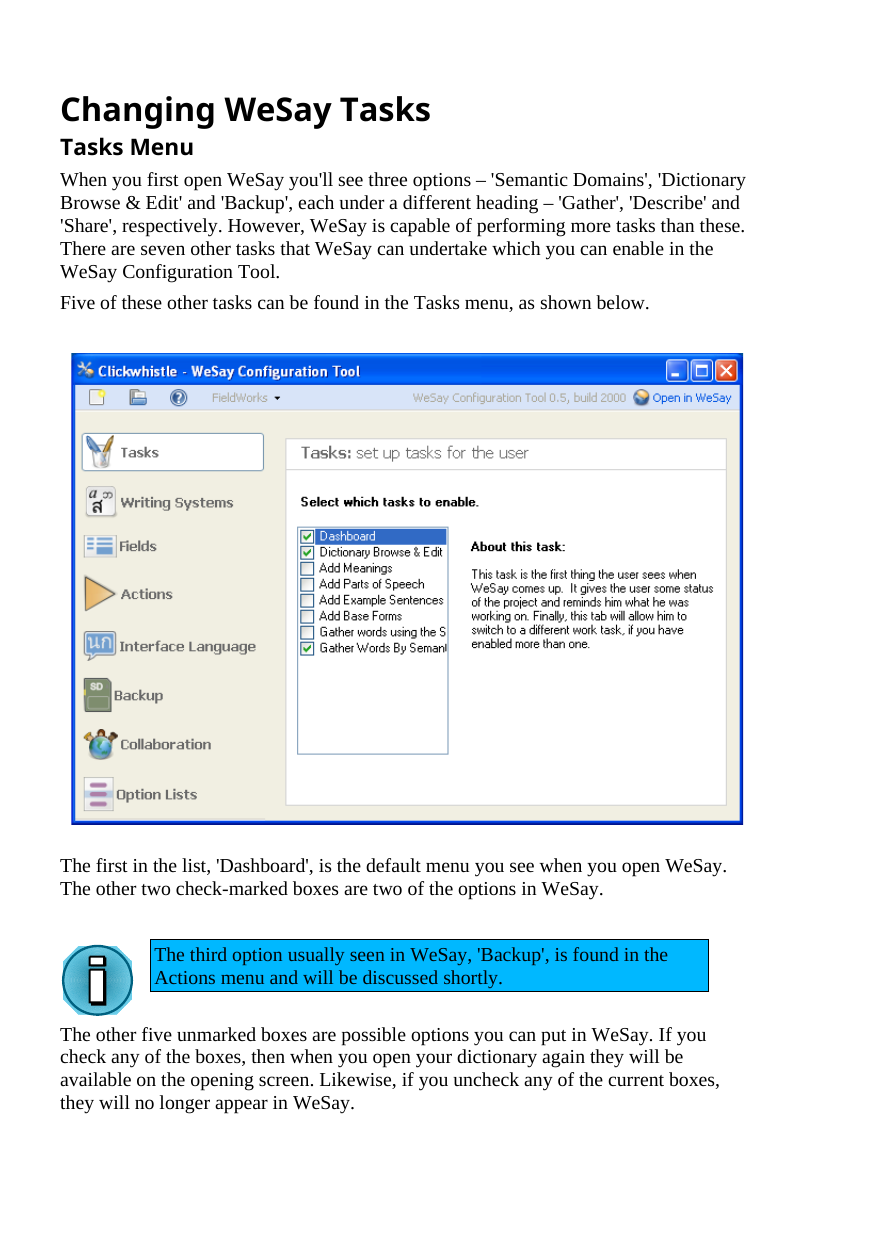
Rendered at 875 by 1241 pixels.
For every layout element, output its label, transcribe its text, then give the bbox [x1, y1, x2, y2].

text When you first open WeSay you'll see three options – 'Semantic Domains', 'Dictionary Browse & Edit' and 'Backup', each under a different heading – 'Gather', 'Describe' and 'Share', respectively. However, WeSay is capable of performing more tasks than these. There are seven other tasks that WeSay can undertake which you can enable in the WeSay Configuration Tool. [60, 168, 754, 282]
picture [71, 353, 744, 825]
subtitle Tasks Menu [60, 131, 754, 162]
text Five of these other tasks can be found in the Tasks menu, as shown below. [60, 291, 754, 314]
subtitle Changing WeSay Tasks [60, 87, 754, 131]
text The first in the list, 'Dashboard', is the default menu you see when you open WeSay. The other two check-marked boxes are two of the options in WeSay. [60, 323, 754, 900]
text The other five unmarked boxes are possible options you can put in WeSay. If you check any of the boxes, then when you open your dictionary again they will be available on the opening screen. Likewise, if you uncheck any of the current boxes, they will no longer appear in WeSay. [60, 1022, 754, 1114]
text The third option usually seen in WeSay, 'Backup', is found in the Actions menu and will be discussed shortly. [151, 940, 708, 991]
